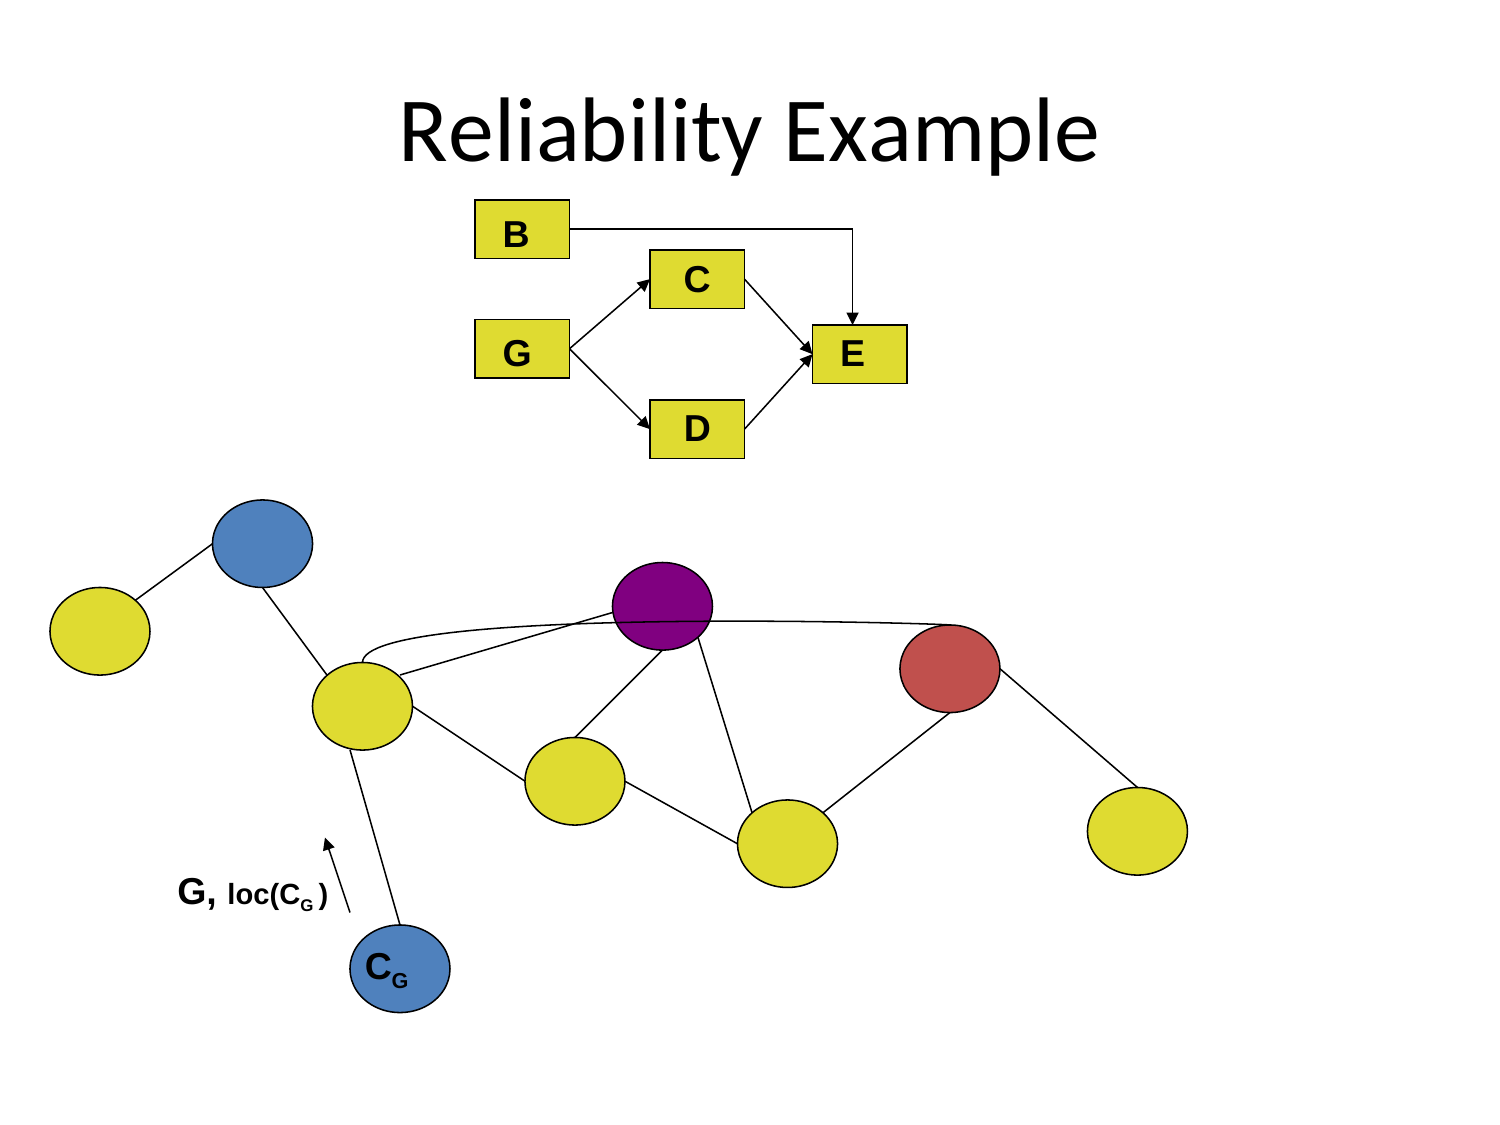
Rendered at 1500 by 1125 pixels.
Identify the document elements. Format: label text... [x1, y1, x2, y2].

text_box [365, 925, 435, 937]
text_box [650, 399, 745, 459]
text_box [812, 324, 907, 384]
text_box [212, 499, 313, 588]
text_box [49, 587, 151, 676]
title Reliability Example [75, 45, 1426, 233]
text_box B [487, 205, 545, 263]
text_box [617, 623, 709, 651]
text_box C [650, 249, 745, 309]
text_box [524, 737, 625, 826]
text_box [474, 200, 570, 259]
text_box G [487, 324, 547, 383]
text_box [612, 562, 713, 622]
text_box G, loc(CG ) [162, 862, 400, 923]
text_box [312, 662, 413, 751]
text_box [737, 799, 838, 888]
text_box CG [349, 937, 463, 1001]
text_box E [825, 324, 880, 383]
text_box [1087, 787, 1188, 876]
text_box [899, 625, 1000, 713]
text_box [474, 319, 570, 378]
text_box D [637, 399, 726, 458]
text_box [366, 1001, 434, 1013]
